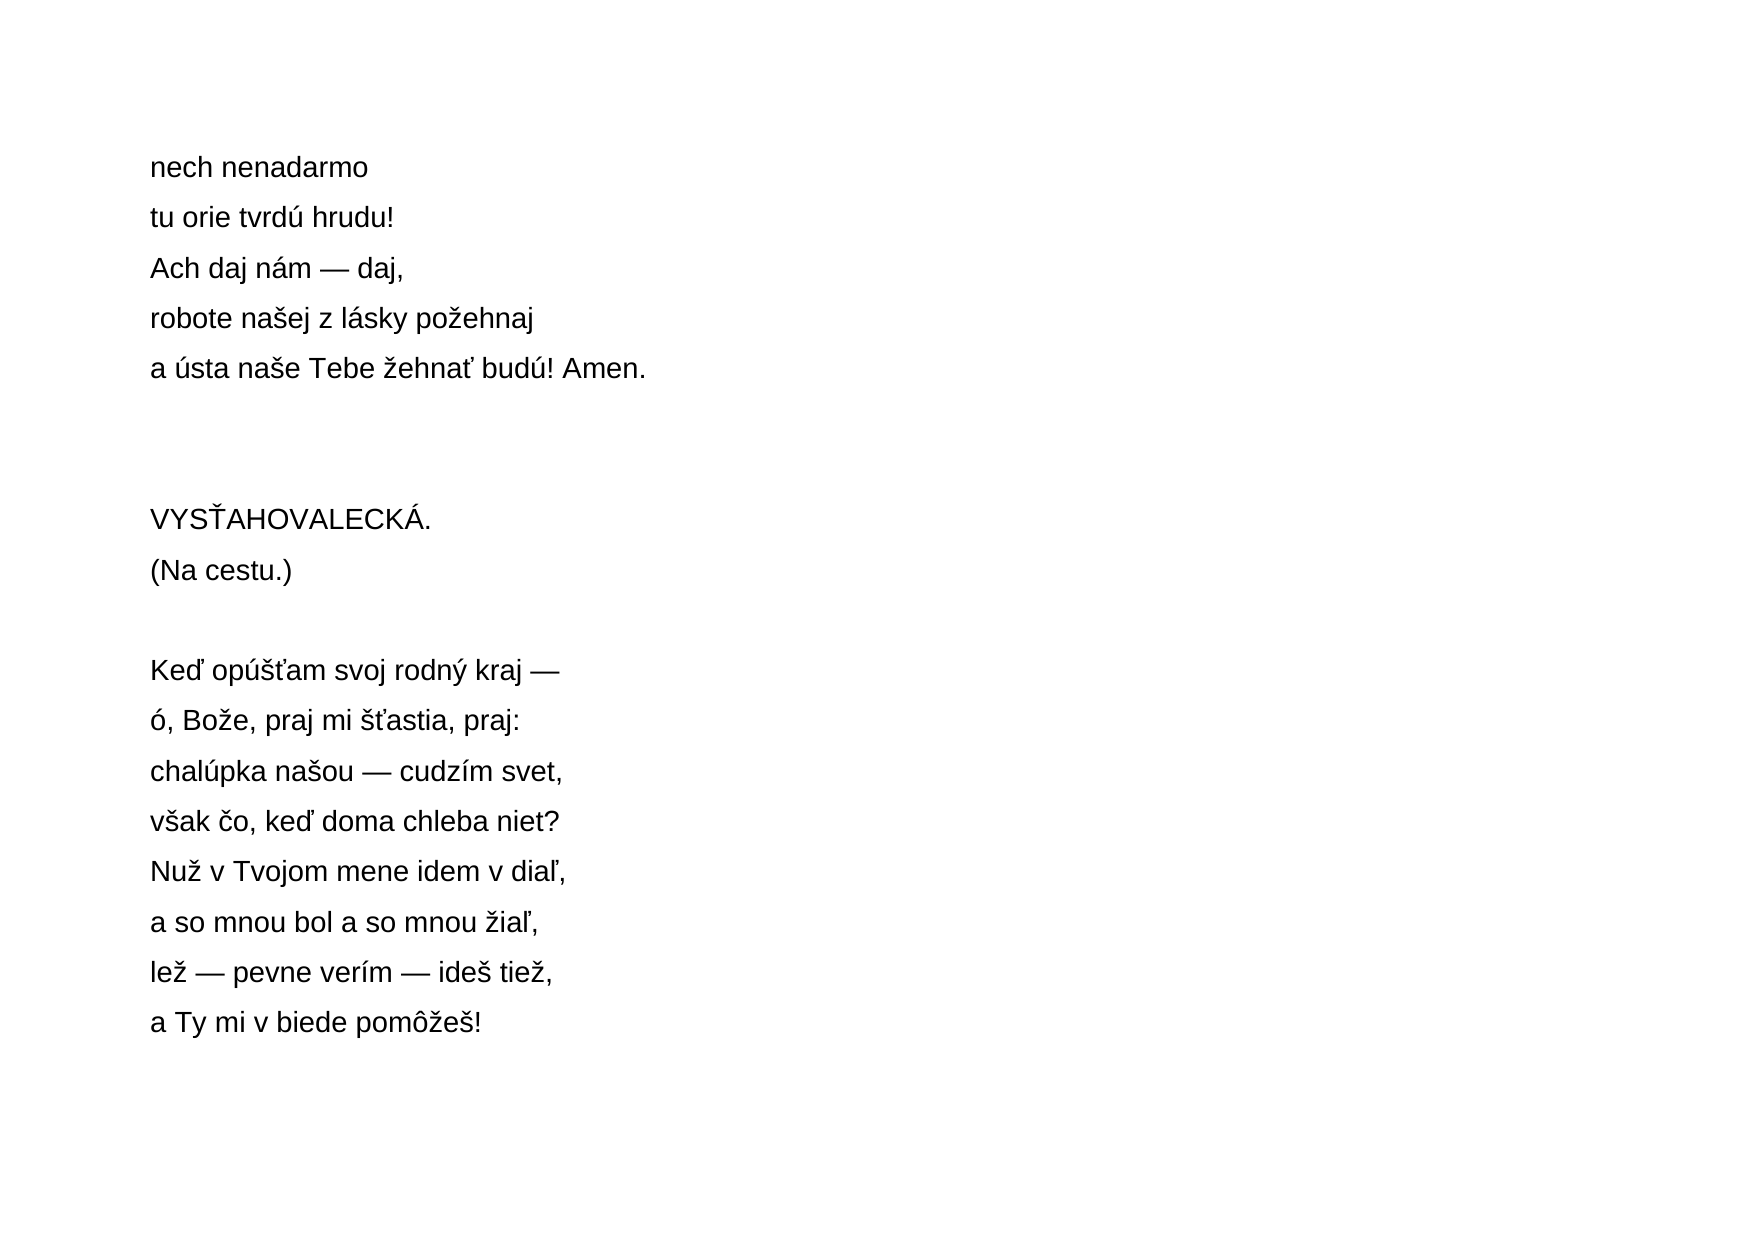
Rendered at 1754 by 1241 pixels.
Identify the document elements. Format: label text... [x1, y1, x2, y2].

text tu orie tvrdú hrudu! [150, 200, 1243, 234]
text Keď opúšťam svoj rodný kraj — [150, 653, 1243, 687]
text Nuž v Tvojom mene idem v diaľ, [150, 854, 1243, 888]
text ó, Bože, praj mi šťastia, praj: [150, 703, 1243, 737]
text robote našej z lásky požehnaj [150, 301, 1243, 334]
text a Ty mi v biede pomôžeš! [150, 1005, 1243, 1039]
subtitle VYSŤAHOVALECKÁ. [150, 502, 1243, 536]
text však čo, keď doma chleba niet? [150, 804, 1243, 838]
text nech nenadarmo [150, 150, 1243, 183]
text (Na cestu.) [150, 552, 1243, 586]
text a so mnou bol a so mnou žiaľ, [150, 905, 1243, 938]
text a ústa naše Tebe žehnať budú! Amen. [150, 351, 1243, 385]
text chalúpka našou — cudzím svet, [150, 754, 1243, 787]
text Ach daj nám — daj, [150, 251, 1243, 284]
text lež — pevne verím — ideš tiež, [150, 955, 1243, 988]
